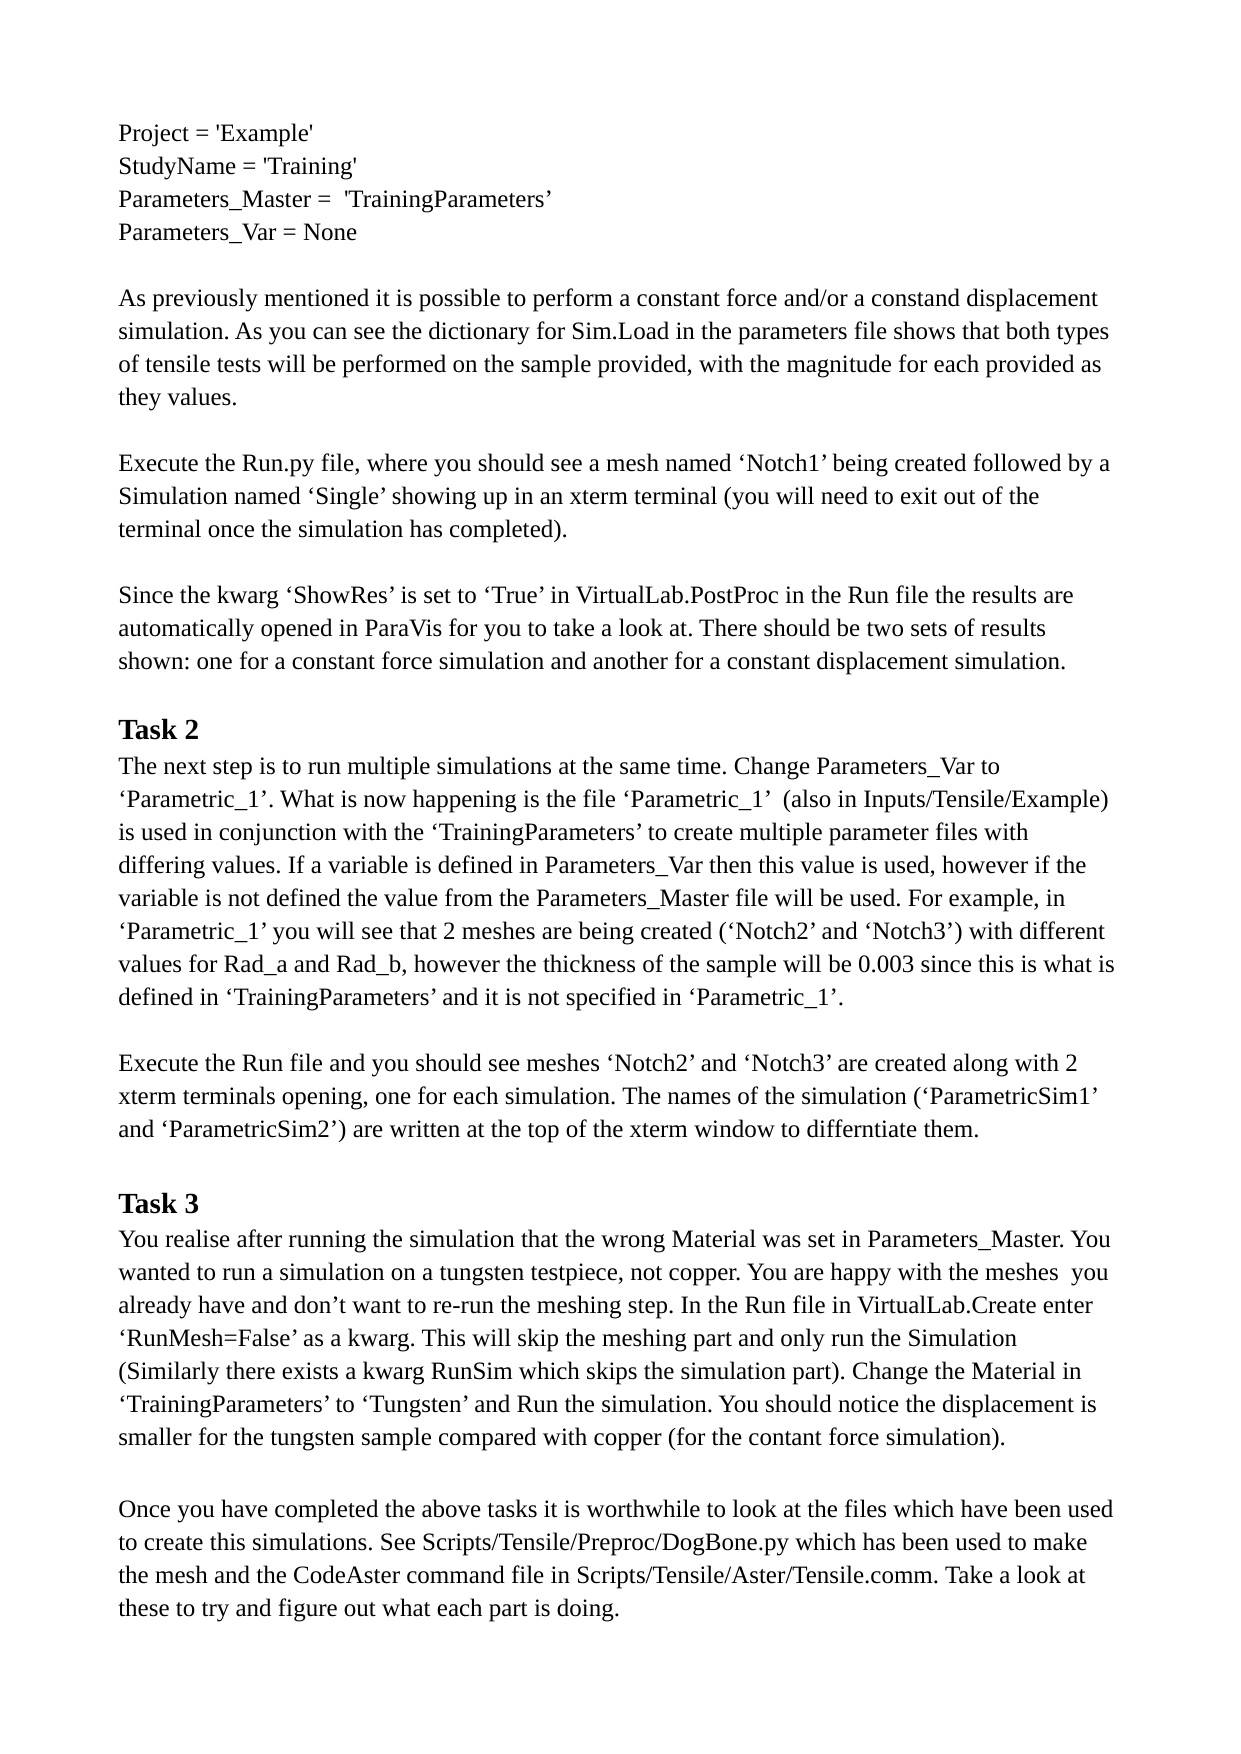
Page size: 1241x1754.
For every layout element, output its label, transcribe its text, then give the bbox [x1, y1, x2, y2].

text The next step is to run multiple simulations at the same time. Change Parameters_Var to ‘Parametric_1’. What is now happening is the file ‘Parametric_1’ (also in Inputs/Tensile/Example) is used in conjunction with the ‘TrainingParameters’ to create multiple parameter files with differing values. If a variable is defined in Parameters_Var then this value is used, however if the variable is not defined the value from the Parameters_Master file will be used. For example, in ‘Parametric_1’ you will see that 2 meshes are being created (‘Notch2’ and ‘Notch3’) with different values for Rad_a and Rad_b, however the thickness of the sample will be 0.003 since this is what is defined in ‘TrainingParameters’ and it is not specified in ‘Parametric_1’. [118, 751, 1122, 1011]
text Task 3 [118, 1186, 1122, 1219]
text Once you have completed the above tasks it is worthwhile to look at the files which have been used to create this simulations. See Scripts/Tensile/Preproc/DogBone.py which has been used to make the mesh and the CodeAster command file in Scripts/Tensile/Aster/Tensile.comm. Take a look at these to try and figure out what each part is doing. [118, 1494, 1122, 1622]
text Parameters_Master = 'TrainingParameters’ [118, 184, 1122, 213]
text StudyName = 'Training' [118, 151, 1122, 180]
text You realise after running the simulation that the wrong Material was set in Parameters_Master. You wanted to run a simulation on a tungsten testpiece, not copper. You are happy with the meshes you already have and don’t want to re-run the meshing step. In the Run file in VirtualLab.Create enter ‘RunMesh=False’ as a kwarg. This will skip the meshing part and only run the Simulation (Similarly there exists a kwarg RunSim which skips the simulation part). Change the Material in ‘TrainingParameters’ to ‘Tungsten’ and Run the simulation. You should notice the displacement is smaller for the tungsten sample compared with copper (for the contant force simulation). [118, 1224, 1122, 1451]
text Since the kwarg ‘ShowRes’ is set to ‘True’ in VirtualLab.PostProc in the Run file the results are automatically opened in ParaVis for you to take a look at. There should be two sets of results shown: one for a constant force simulation and another for a constant displacement simulation. [118, 580, 1122, 675]
text As previously mentioned it is possible to perform a constant force and/or a constand displacement simulation. As you can see the dictionary for Sim.Load in the parameters file shows that both types of tensile tests will be performed on the sample provided, with the magnitude for each provided as they values. [118, 283, 1122, 411]
text Execute the Run.py file, where you should see a mesh named ‘Notch1’ being created followed by a Simulation named ‘Single’ showing up in an xterm terminal (you will need to exit out of the terminal once the simulation has completed). [118, 448, 1122, 543]
text Parameters_Var = None [118, 217, 1122, 246]
text Project = 'Example' [118, 118, 1122, 147]
text Task 2 [118, 712, 1122, 746]
text Execute the Run file and you should see meshes ‘Notch2’ and ‘Notch3’ are created along with 2 xterm terminals opening, one for each simulation. The names of the simulation (‘ParametricSim1’ and ‘ParametricSim2’) are written at the top of the xterm window to differntiate them. [118, 1048, 1122, 1143]
